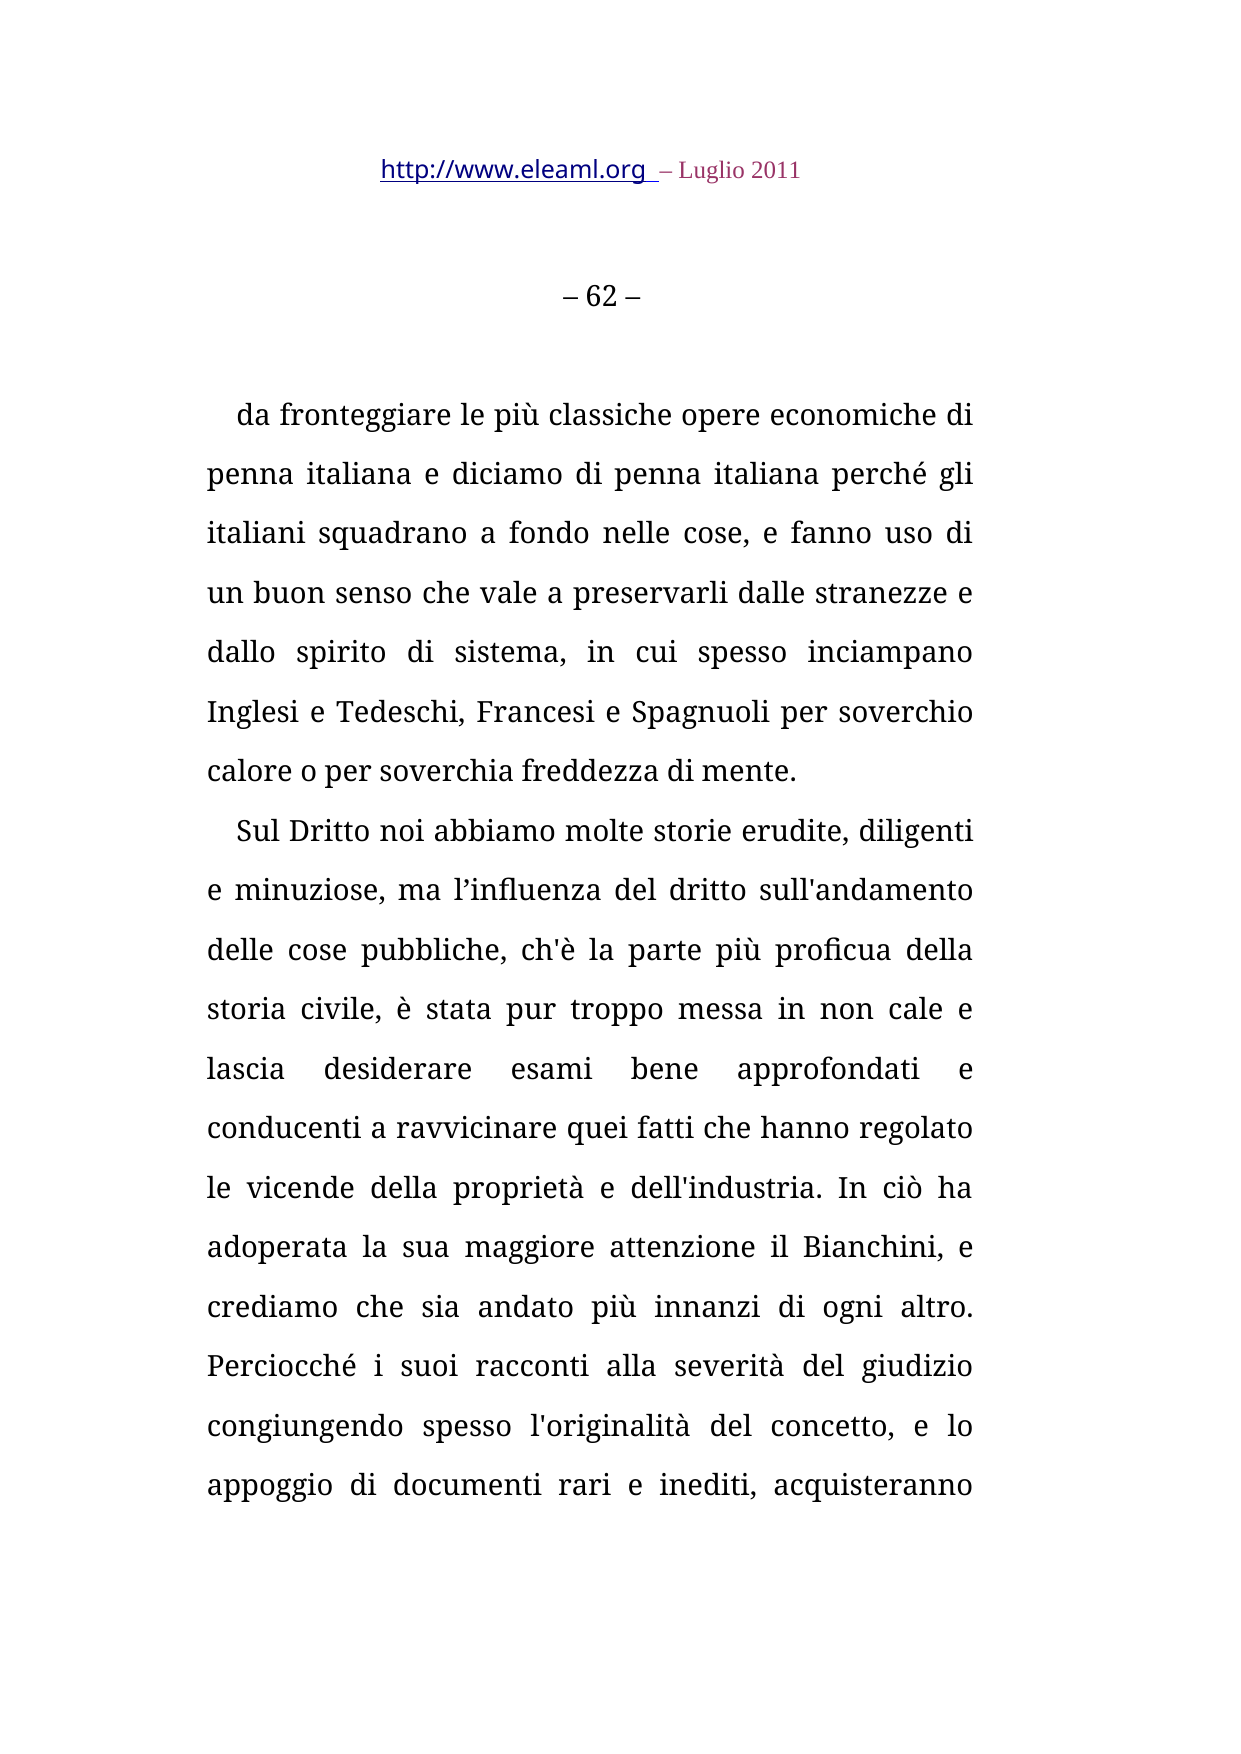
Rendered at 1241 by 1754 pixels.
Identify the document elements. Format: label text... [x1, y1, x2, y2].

text da fronteggiare le più classiche opere economiche di penna italiana e diciamo di penna italiana perché gli italiani squadrano a fondo nelle cose, e fanno uso di un buon senso che vale a preservarli dalle stranezze e dallo spirito di sistema, in cui spesso inciampano Inglesi e Tedeschi, Francesi e Spagnuoli per soverchio calore o per soverchia freddezza di mente. [207, 394, 974, 790]
text – 62 – [207, 275, 974, 314]
text Sul Dritto noi abbiamo molte storie erudite, diligenti e minuziose, ma l’influenza del dritto sull'andamento delle cose pubbliche, ch'è la parte più proficua della storia civile, è stata pur troppo messa in non cale e lascia desiderare esami bene approfondati e conducenti a ravvicinare quei fatti che hanno regolato le vicende della proprietà e dell'industria. In ciò ha adoperata la sua maggiore attenzione il Bianchini, e crediamo che sia andato più innanzi di ogni altro. Perciocché i suoi racconti alla severità del giudizio congiungendo spesso l'originalità del concetto, e lo appoggio di documenti rari e inediti, acquisteranno [207, 810, 974, 1504]
